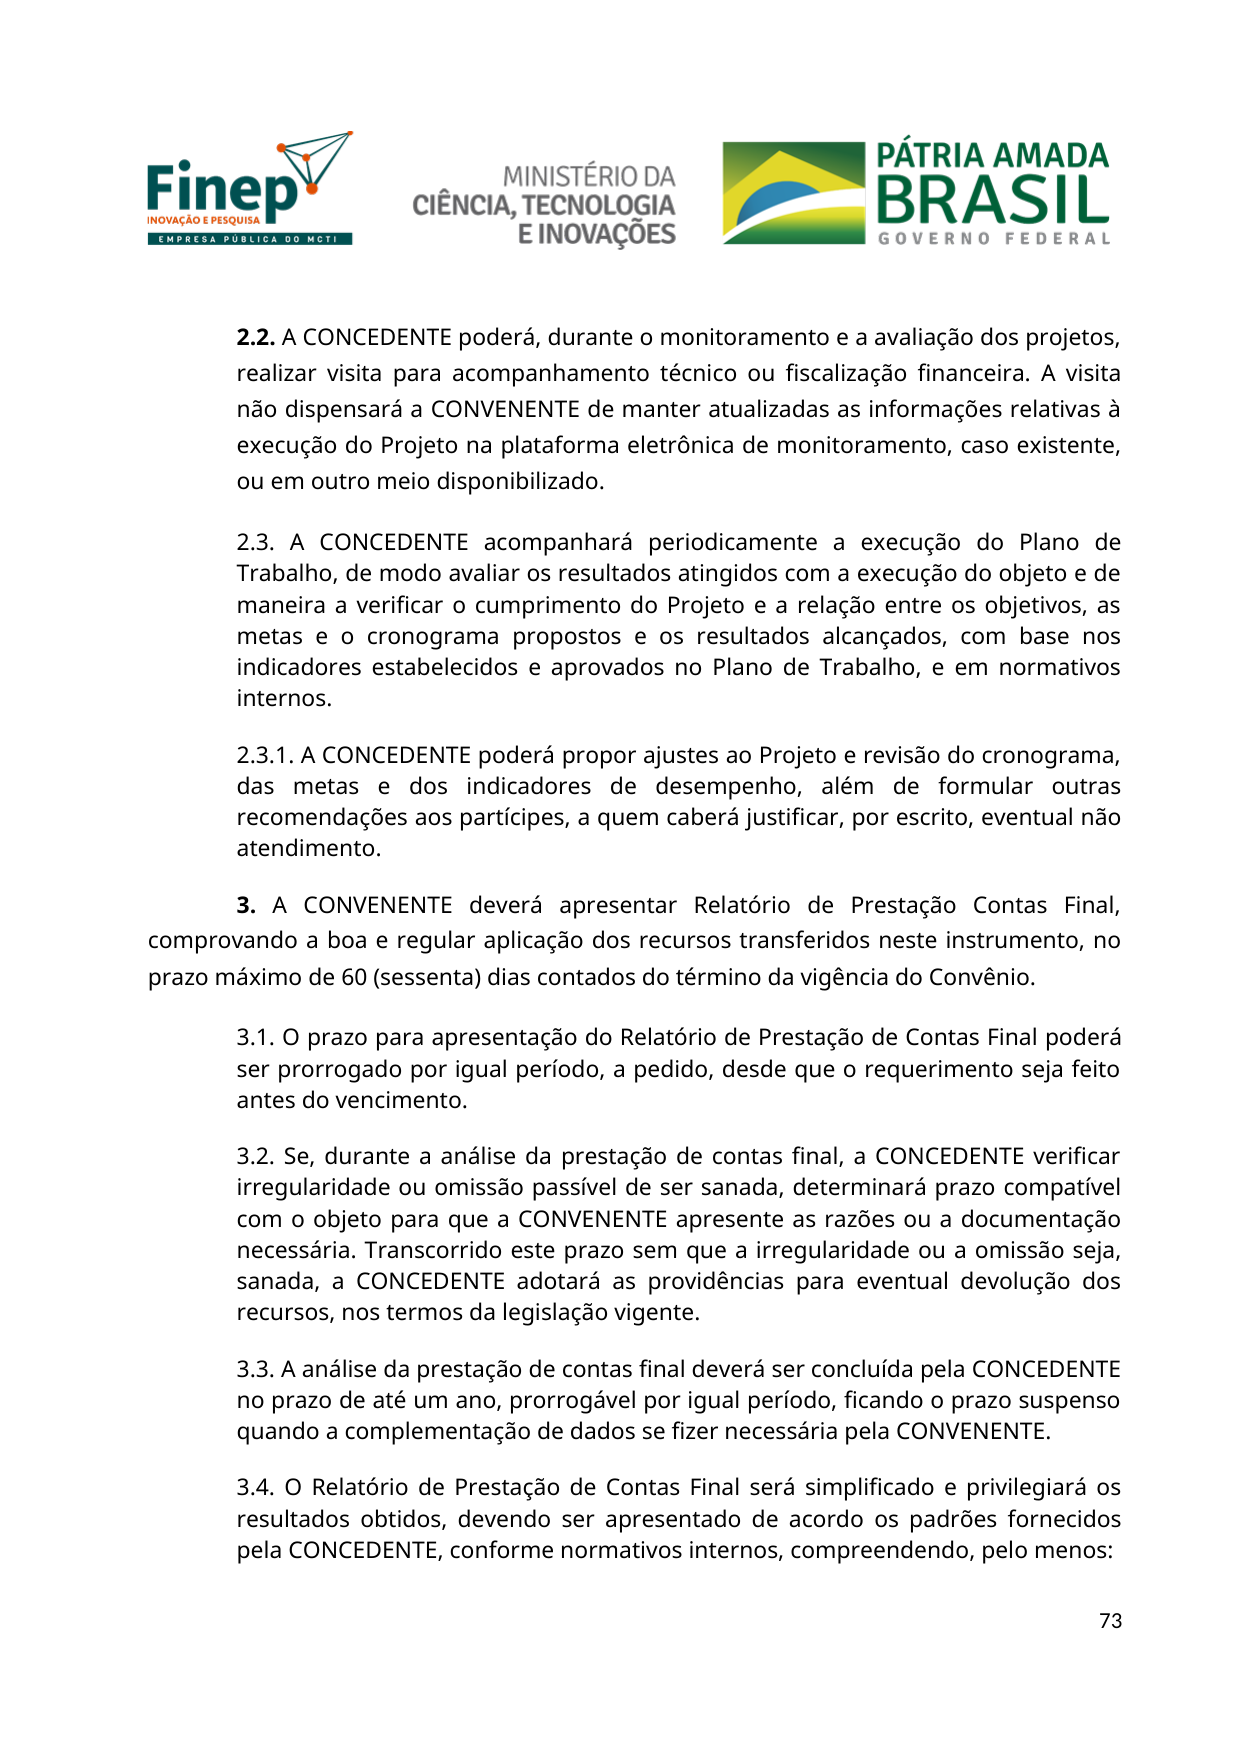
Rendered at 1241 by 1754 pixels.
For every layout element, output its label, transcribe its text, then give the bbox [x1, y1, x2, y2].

text 3.1. O prazo para apresentação do Relatório de Prestação de Contas Final poderá ser prorrogado por igual período, a pedido, desde que o requerimento seja feito antes do vencimento. [236, 1021, 1122, 1115]
text 2.3.1. A CONCEDENTE poderá propor ajustes ao Projeto e revisão do cronograma, das metas e dos indicadores de desempenho, além de formular outras recomendações aos partícipes, a quem caberá justificar, por escrito, eventual não atendimento. [236, 738, 1122, 863]
text 3. A CONVENENTE deverá apresentar Relatório de Prestação Contas Final, comprovando a boa e regular aplicação dos recursos transferidos neste instrumento, no prazo máximo de 60 (sessenta) dias contados do término da vigência do Convênio. [148, 888, 1122, 992]
text 2.3. A CONCEDENTE acompanhará periodicamente a execução do Plano de Trabalho, de modo avaliar os resultados atingidos com a execução do objeto e de maneira a verificar o cumprimento do Projeto e a relação entre os objetivos, as metas e o cronograma propostos e os resultados alcançados, com base nos indicadores estabelecidos e aprovados no Plano de Trabalho, e em normativos internos. [236, 526, 1122, 713]
text 3.4. O Relatório de Prestação de Contas Final será simplificado e privilegiará os resultados obtidos, devendo ser apresentado de acordo os padrões fornecidos pela CONCEDENTE, conforme normativos internos, compreendendo, pelo menos: [236, 1471, 1122, 1565]
text 2.2. A CONCEDENTE poderá, durante o monitoramento e a avaliação dos projetos, realizar visita para acompanhamento técnico ou fiscalização financeira. A visita não dispensará a CONVENENTE de manter atualizadas as informações relativas à execução do Projeto na plataforma eletrônica de monitoramento, caso existente, ou em outro meio disponibilizado. [236, 321, 1122, 496]
text 3.2. Se, durante a análise da prestação de contas final, a CONCEDENTE verificar irregularidade ou omissão passível de ser sanada, determinará prazo compatível com o objeto para que a CONVENENTE apresente as razões ou a documentação necessária. Transcorrido este prazo sem que a irregularidade ou a omissão seja, sanada, a CONCEDENTE adotará as providências para eventual devolução dos recursos, nos termos da legislação vigente. [236, 1140, 1122, 1328]
text 3.3. A análise da prestação de contas final deverá ser concluída pela CONCEDENTE no prazo de até um ano, prorrogável por igual período, ficando o prazo suspenso quando a complementação de dados se fizer necessária pela CONVENENTE. [236, 1353, 1122, 1446]
